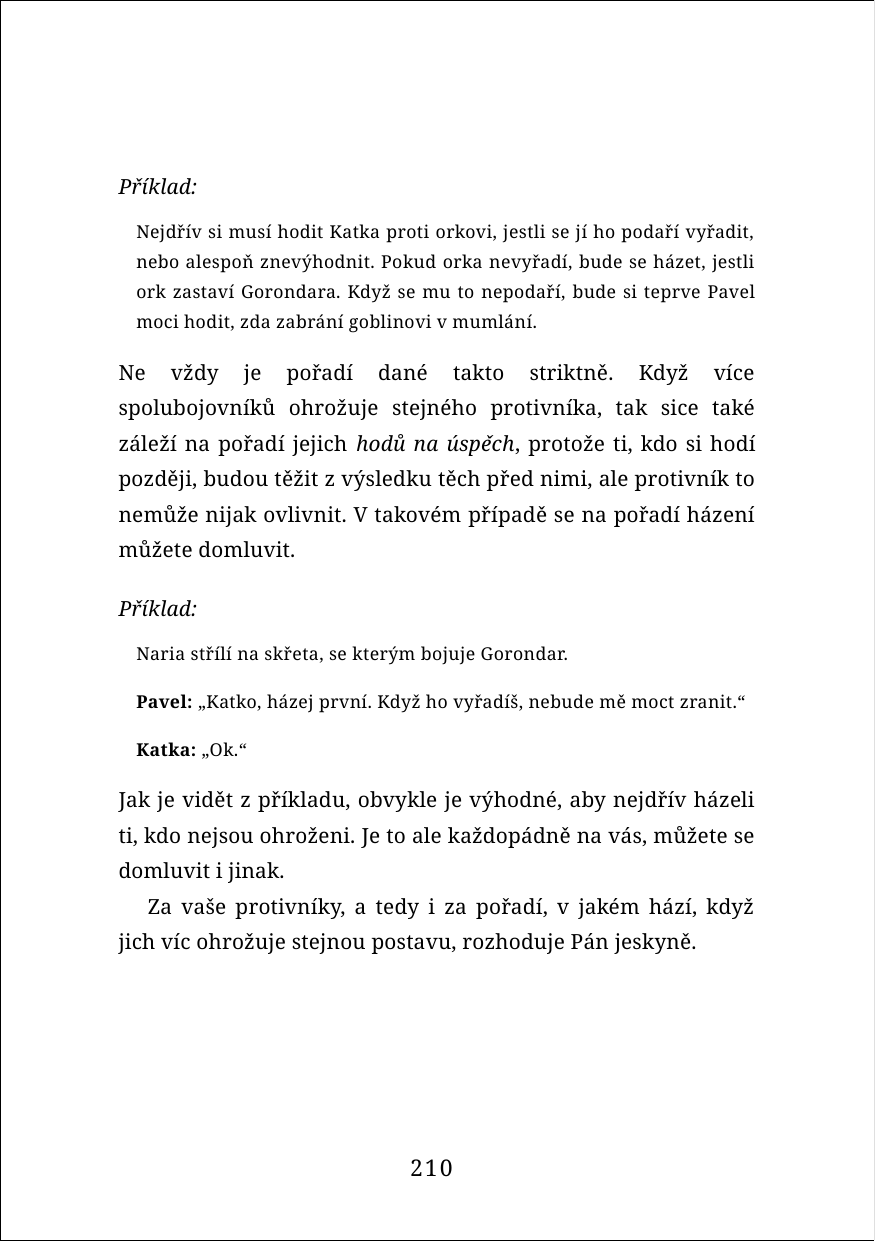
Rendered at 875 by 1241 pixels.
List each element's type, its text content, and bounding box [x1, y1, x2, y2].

text Ne vždy je pořadí dané takto striktně. Když více spolubojovníků ohrožuje stejného protivníka, tak sice také záleží na pořadí jejich hodů na úspěch, protože ti, kdo si hodí později, budou těžit z výsledku těch před nimi, ale protivník to nemůže nijak ovlivnit. V takovém případě se na pořadí házení můžete domluvit. [118, 358, 756, 564]
text Příklad: [118, 594, 756, 623]
text Katka: „Ok.“ [136, 737, 756, 762]
text Jak je vidět z příkladu, obvykle je výhodné, aby nejdřív házeli ti, kdo nejsou ohroženi. Je to ale každopádně na vás, můžete se domluvit i jinak. Za vaše protivníky, a tedy i za pořadí, v jakém hází, když jich víc ohrožuje stejnou postavu, rozhoduje Pán jeskyně. [118, 785, 756, 956]
text Nejdřív si musí hodit Katka proti orkovi, jestli se jí ho podaří vyřadit, nebo alespoň znevýhodnit. Pokud orka nevyřadí, bude se házet, jestli ork zastaví Gorondara. Když se mu to nepodaří, bude si teprve Pavel moci hodit, zda zabrání goblinovi v mumlání. [136, 219, 756, 334]
text Příklad: [118, 172, 756, 200]
text Pavel: „Katko, házej první. Když ho vyřadíš, nebude mě moct zranit.“ [136, 689, 756, 714]
text Naria střílí na skřeta, se kterým bojuje Gorondar. [136, 642, 756, 666]
